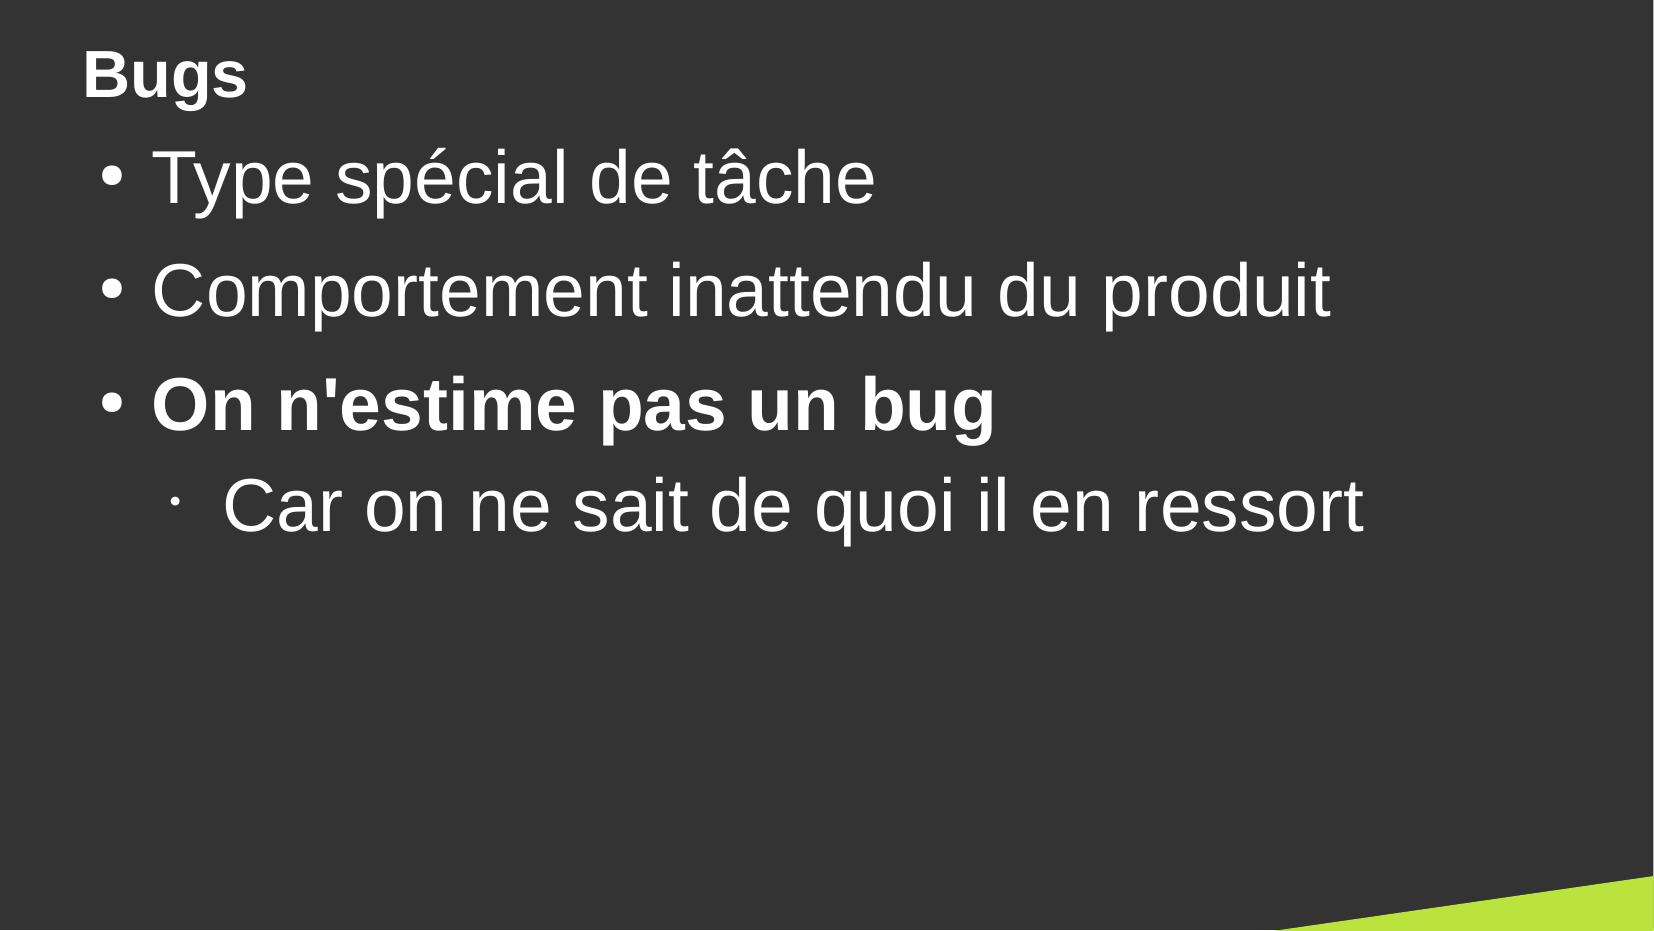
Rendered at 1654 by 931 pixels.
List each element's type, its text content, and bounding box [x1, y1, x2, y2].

list Type spécial de tâche Comportement inattendu du produit On n'estime pas un bug Car on ne sait de quoi il en ressort [80, 135, 1620, 697]
text_box [1272, 875, 1654, 931]
title Bugs [82, 37, 1571, 122]
